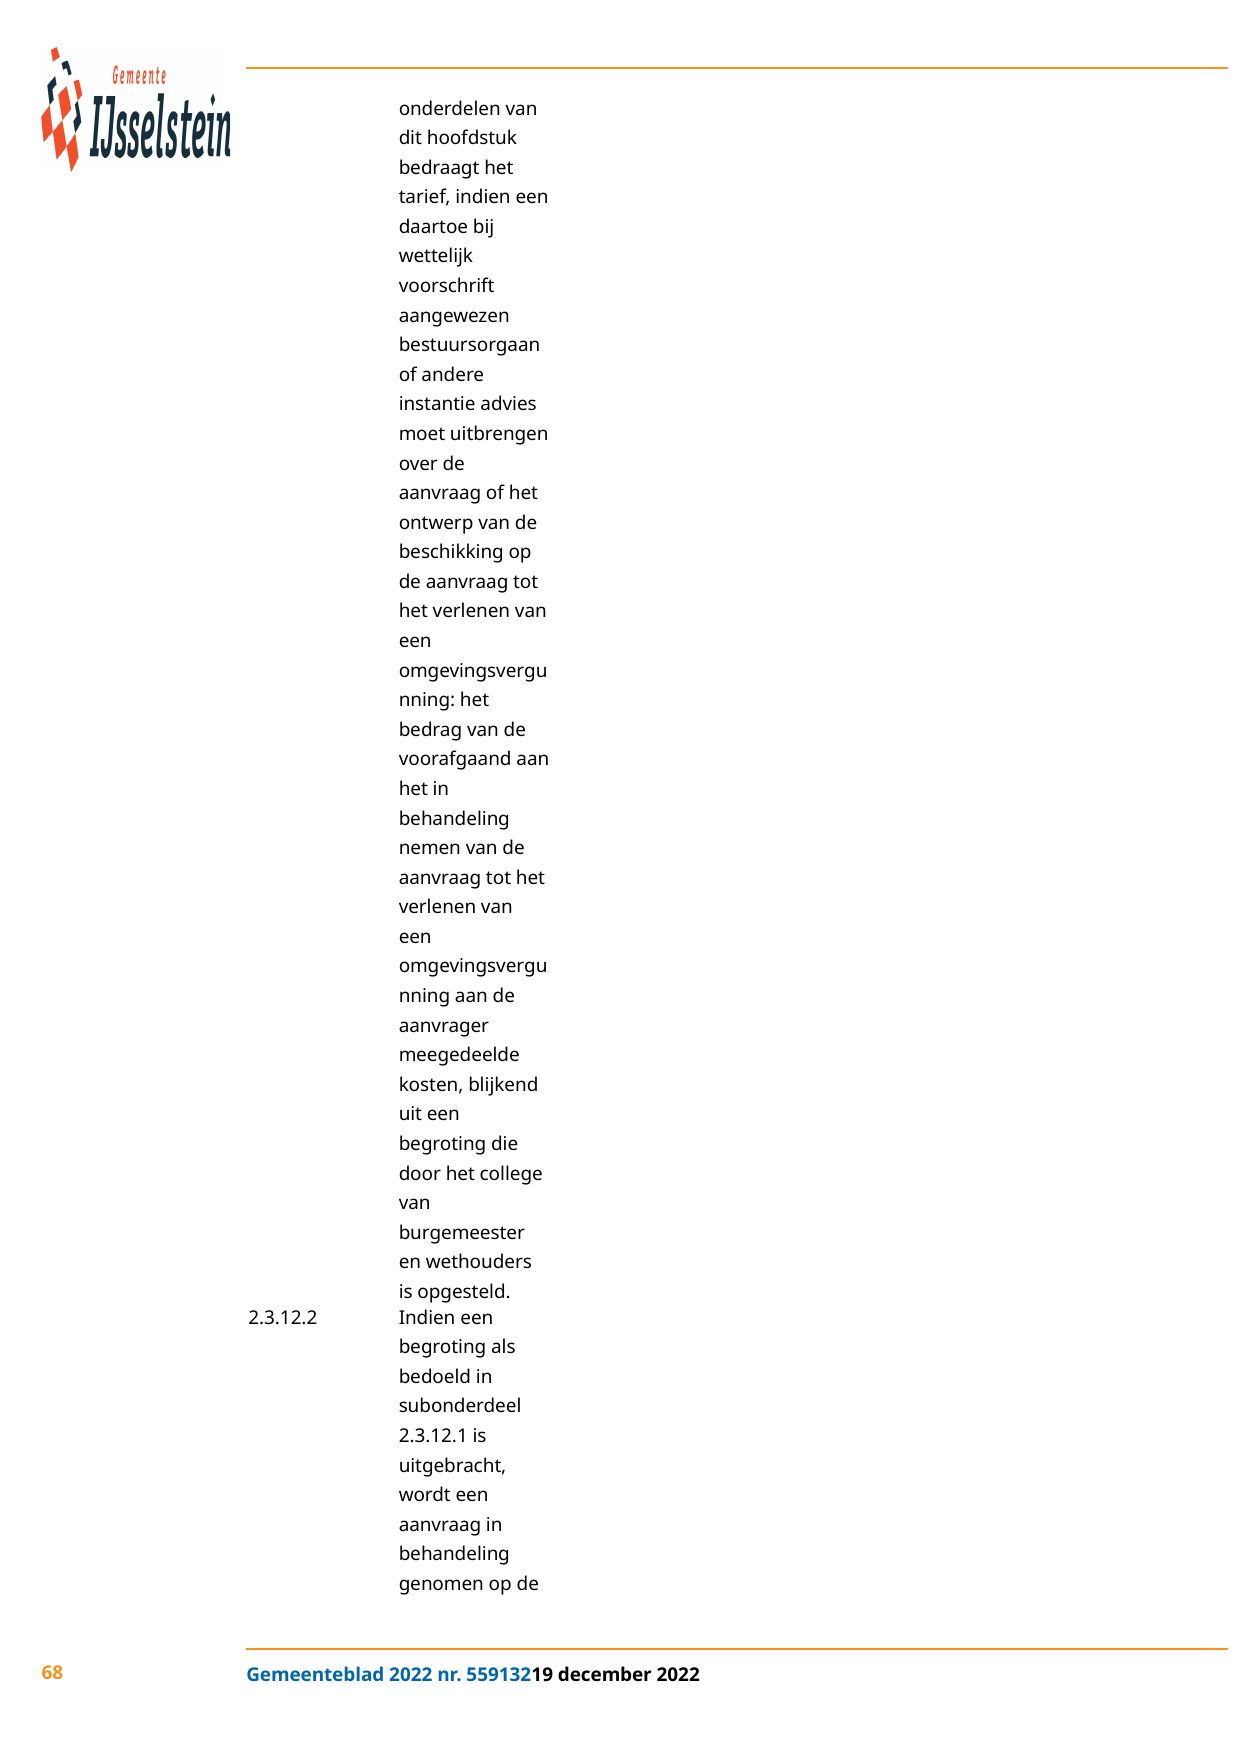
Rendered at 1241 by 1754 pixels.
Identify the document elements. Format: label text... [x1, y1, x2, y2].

table_cell [549, 1304, 700, 1596]
picture [41, 47, 231, 172]
table_cell [549, 95, 700, 1304]
table_cell 2.3.12.2 [248, 1304, 398, 1596]
table_cell onderdelen van dit hoofdstuk bedraagt het tarief, indien een daartoe bij wettelijk voorschrift aangewezen bestuursorgaan of andere instantie advies moet uitbrengen over de aanvraag of het ontwerp van de beschikking op de aanvraag tot het verlenen van een omgevingsvergunning: het bedrag van de voorafgaand aan het in behandeling nemen van de aanvraag tot het verlenen van een omgevingsvergunning aan de aanvrager meegedeelde kosten, blijkend uit een begroting die door het college van burgemeester en wethouders is opgesteld. [399, 95, 549, 1304]
table_cell Indien een begroting als bedoeld in subonderdeel 2.3.12.1 is uitgebracht, wordt een aanvraag in behandeling genomen op de [399, 1304, 549, 1596]
table_cell [248, 95, 398, 1304]
